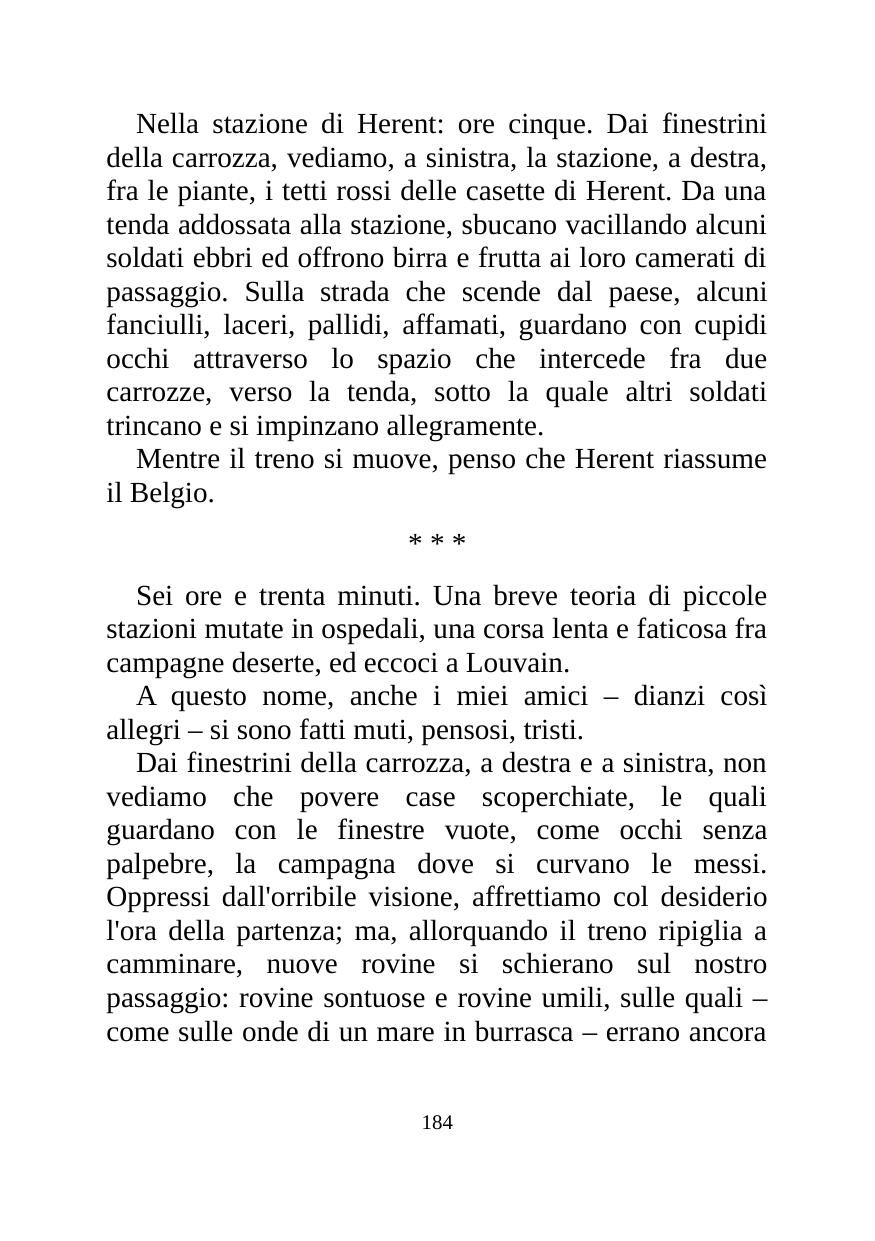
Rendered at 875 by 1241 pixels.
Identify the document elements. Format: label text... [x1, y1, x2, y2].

text * * * [106, 526, 768, 560]
text Mentre il treno si muove, penso che Herent riassume il Belgio. [106, 442, 768, 509]
text Nella stazione di Herent: ore cinque. Dai finestrini della carrozza, vediamo, a sinistra, la stazione, a destra, fra le piante, i tetti rossi delle casette di Herent. Da una tenda addossata alla stazione, sbucano vacillando alcuni soldati ebbri ed offrono birra e frutta ai loro camerati di passaggio. Sulla strada che scende dal paese, alcuni fanciulli, laceri, pallidi, affamati, guardano con cupidi occhi attraverso lo spazio che intercede fra due carrozze, verso la tenda, sotto la quale altri soldati trincano e si impinzano allegramente. [106, 106, 768, 442]
text Sei ore e trenta minuti. Una breve teoria di piccole stazioni mutate in ospedali, una corsa lenta e faticosa fra campagne deserte, ed eccoci a Louvain. [106, 578, 768, 678]
text A questo nome, anche i miei amici – dianzi così allegri – si sono fatti muti, pensosi, tristi. [106, 678, 768, 745]
text Dai finestrini della carrozza, a destra e a sinistra, non vediamo che povere case scoperchiate, le quali guardano con le finestre vuote, come occhi senza palpebre, la campagna dove si curvano le messi. Oppressi dall'orribile visione, affrettiamo col desiderio l'ora della partenza; ma, allorquando il treno ripiglia a camminare, nuove rovine si schierano sul nostro passaggio: rovine sontuose e rovine umili, sulle quali – come sulle onde di un mare in burrasca – errano ancora [106, 745, 768, 1047]
